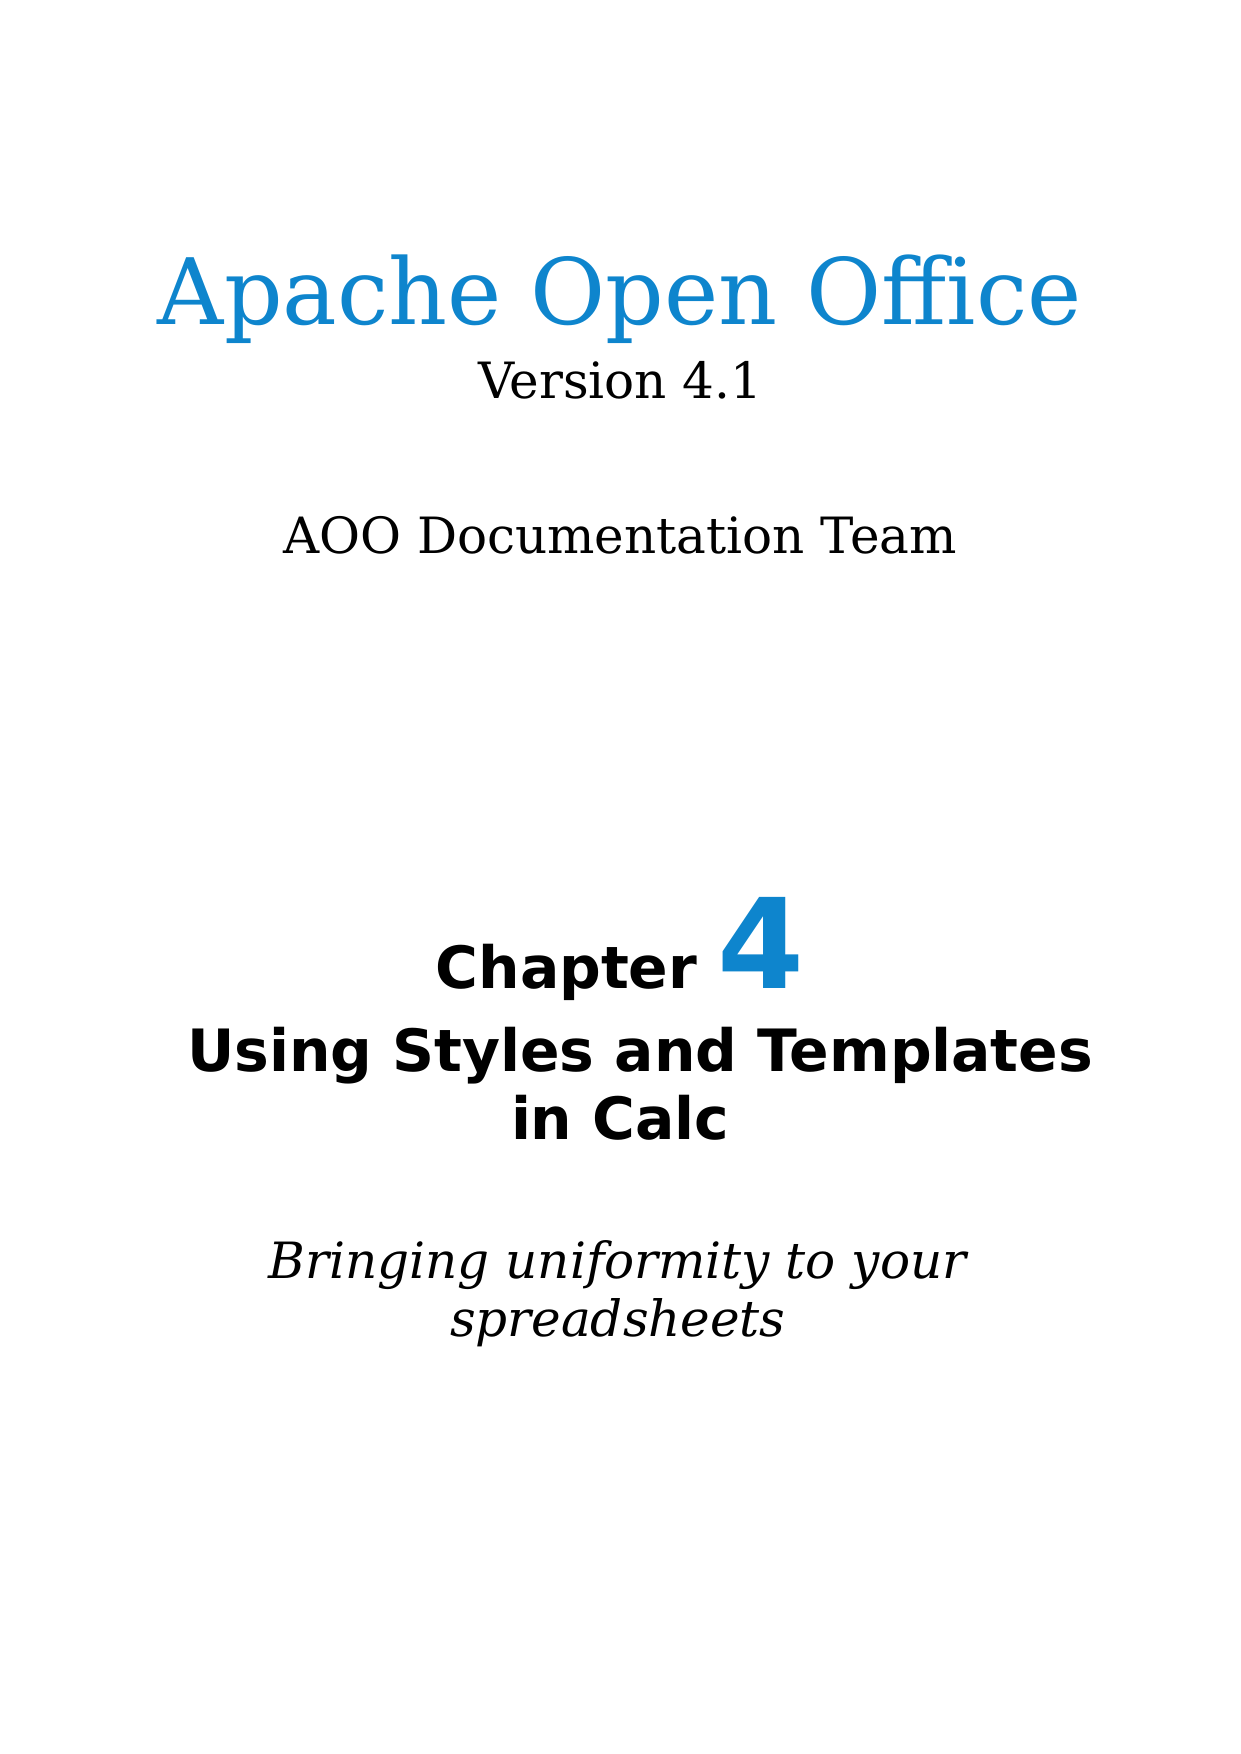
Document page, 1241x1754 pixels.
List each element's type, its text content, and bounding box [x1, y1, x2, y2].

subtitle Bringing uniformity to your spreadsheets [136, 1232, 1104, 1348]
text Version 4.1 [136, 352, 1104, 410]
text AOO Documentation Team [136, 507, 1104, 565]
text Apache Open Office [136, 239, 1104, 346]
subtitle Chapter 4 Using Styles and Templates in Calc [136, 872, 1104, 1153]
